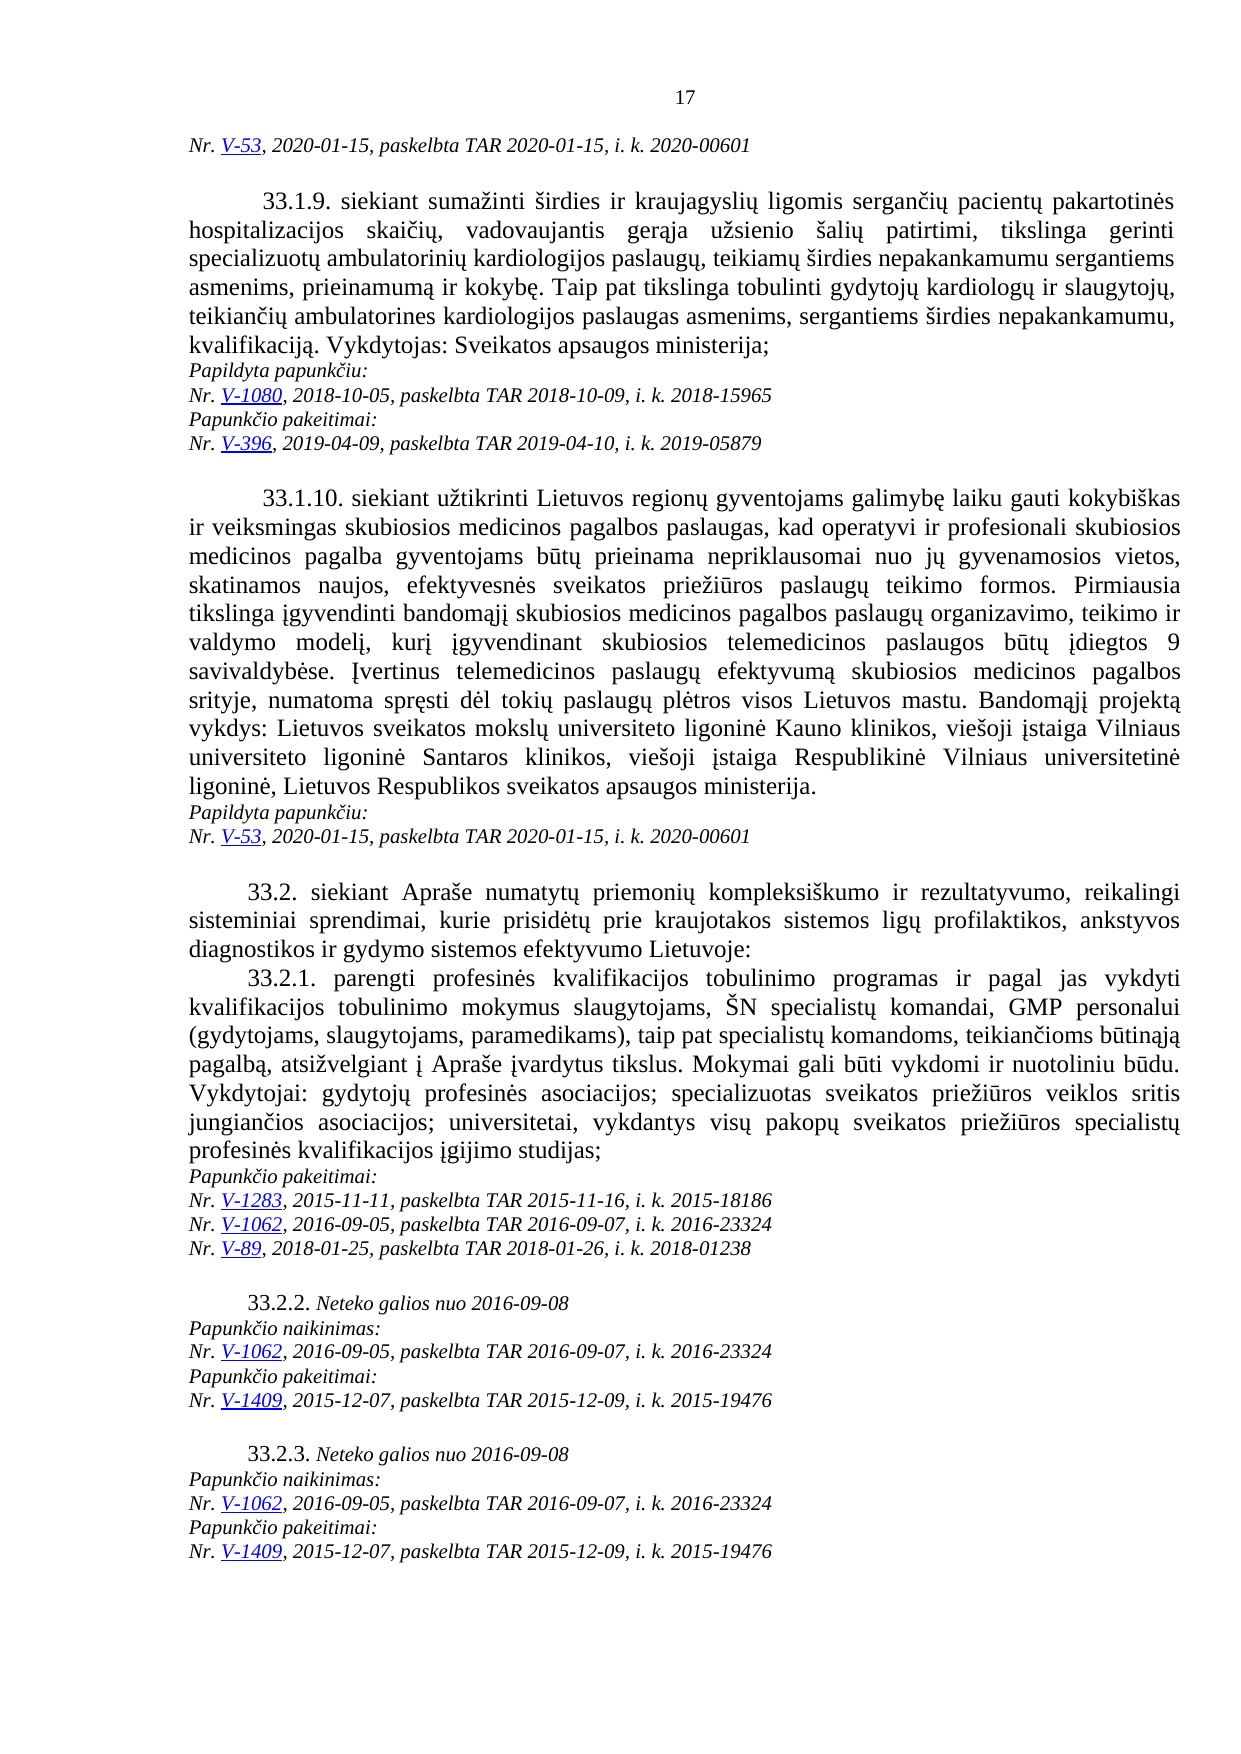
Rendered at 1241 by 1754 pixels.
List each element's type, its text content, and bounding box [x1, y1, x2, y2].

text Papunkčio pakeitimai: [188, 1363, 1181, 1388]
text Papunkčio naikinimas: [188, 1467, 1181, 1491]
text 33.1.9. siekiant sumažinti širdies ir kraujagyslių ligomis sergančių pacientų pakartotinės hospitalizacijos skaičių, vadovaujantis gerąja užsienio šalių patirtimi, tikslinga gerinti specializuotų ambulatorinių kardiologijos paslaugų, teikiamų širdies nepakankamumu sergantiems asmenims, prieinamumą ir kokybę. Taip pat tikslinga tobulinti gydytojų kardiologų ir slaugytojų, teikiančių ambulatorines kardiologijos paslaugas asmenims, sergantiems širdies nepakankamumu, kvalifikaciją. Vykdytojas: Sveikatos apsaugos ministerija; [188, 186, 1175, 358]
text Papunkčio naikinimas: [188, 1315, 1181, 1339]
text Nr. V-1409, 2015-12-07, paskelbta TAR 2015-12-09, i. k. 2015-19476 [188, 1539, 1181, 1563]
text Papunkčio pakeitimai: [188, 1164, 1181, 1188]
text 33.2.1. parengti profesinės kvalifikacijos tobulinimo programas ir pagal jas vykdyti kvalifikacijos tobulinimo mokymus slaugytojams, ŠN specialistų komandai, GMP personalui (gydytojams, slaugytojams, paramedikams), taip pat specialistų komandoms, teikiančioms būtinąją pagalbą, atsižvelgiant į Apraše įvardytus tikslus. Mokymai gali būti vykdomi ir nuotoliniu būdu. Vykdytojai: gydytojų profesinės asociacijos; specializuotas sveikatos priežiūros veiklos sritis jungiančios asociacijos; universitetai, vykdantys visų pakopų sveikatos priežiūros specialistų profesinės kvalifikacijos įgijimo studijas; [188, 963, 1181, 1164]
text 33.1.10. siekiant užtikrinti Lietuvos regionų gyventojams galimybę laiku gauti kokybiškas ir veiksmingas skubiosios medicinos pagalbos paslaugas, kad operatyvi ir profesionali skubiosios medicinos pagalba gyventojams būtų prieinama nepriklausomai nuo jų gyvenamosios vietos, skatinamos naujos, efektyvesnės sveikatos priežiūros paslaugų teikimo formos. Pirmiausia tikslinga įgyvendinti bandomąjį skubiosios medicinos pagalbos paslaugų organizavimo, teikimo ir valdymo modelį, kurį įgyvendinant skubiosios telemedicinos paslaugos būtų įdiegtos 9 savivaldybėse. Įvertinus telemedicinos paslaugų efektyvumą skubiosios medicinos pagalbos srityje, numatoma spręsti dėl tokių paslaugų plėtros visos Lietuvos mastu. Bandomąjį projektą vykdys: Lietuvos sveikatos mokslų universiteto ligoninė Kauno klinikos, viešoji įstaiga Vilniaus universiteto ligoninė Santaros klinikos, viešoji įstaiga Respublikinė Vilniaus universitetinė ligoninė, Lietuvos Respublikos sveikatos apsaugos ministerija. [188, 483, 1181, 800]
text Nr. V-89, 2018-01-25, paskelbta TAR 2018-01-26, i. k. 2018-01238 [188, 1236, 1181, 1260]
text Nr. V-53, 2020-01-15, paskelbta TAR 2020-01-15, i. k. 2020-00601 [188, 133, 1181, 157]
text 33.2. siekiant Apraše numatytų priemonių kompleksiškumo ir rezultatyvumo, reikalingi sisteminiai sprendimai, kurie prisidėtų prie kraujotakos sistemos ligų profilaktikos, ankstyvos diagnostikos ir gydymo sistemos efektyvumo Lietuvoje: [188, 877, 1181, 963]
text 33.2.3. Neteko galios nuo 2016-09-08 [188, 1440, 1181, 1467]
text 33.2.2. Neteko galios nuo 2016-09-08 [188, 1289, 1181, 1315]
text Papunkčio pakeitimai: [188, 407, 1181, 431]
text Nr. V-1062, 2016-09-05, paskelbta TAR 2016-09-07, i. k. 2016-23324 [188, 1339, 1181, 1363]
text Papunkčio pakeitimai: [188, 1515, 1181, 1539]
text Papildyta papunkčiu: [188, 800, 1181, 824]
text Nr. V-1080, 2018-10-05, paskelbta TAR 2018-10-09, i. k. 2018-15965 [188, 382, 1181, 407]
text Nr. V-1283, 2015-11-11, paskelbta TAR 2015-11-16, i. k. 2015-18186 [188, 1188, 1181, 1212]
text Papildyta papunkčiu: [188, 358, 1181, 382]
text Nr. V-1062, 2016-09-05, paskelbta TAR 2016-09-07, i. k. 2016-23324 [188, 1212, 1181, 1236]
text Nr. V-1062, 2016-09-05, paskelbta TAR 2016-09-07, i. k. 2016-23324 [188, 1491, 1181, 1515]
text Nr. V-1409, 2015-12-07, paskelbta TAR 2015-12-09, i. k. 2015-19476 [188, 1388, 1181, 1412]
text Nr. V-53, 2020-01-15, paskelbta TAR 2020-01-15, i. k. 2020-00601 [188, 824, 1181, 848]
text Nr. V-396, 2019-04-09, paskelbta TAR 2019-04-10, i. k. 2019-05879 [188, 431, 1181, 455]
